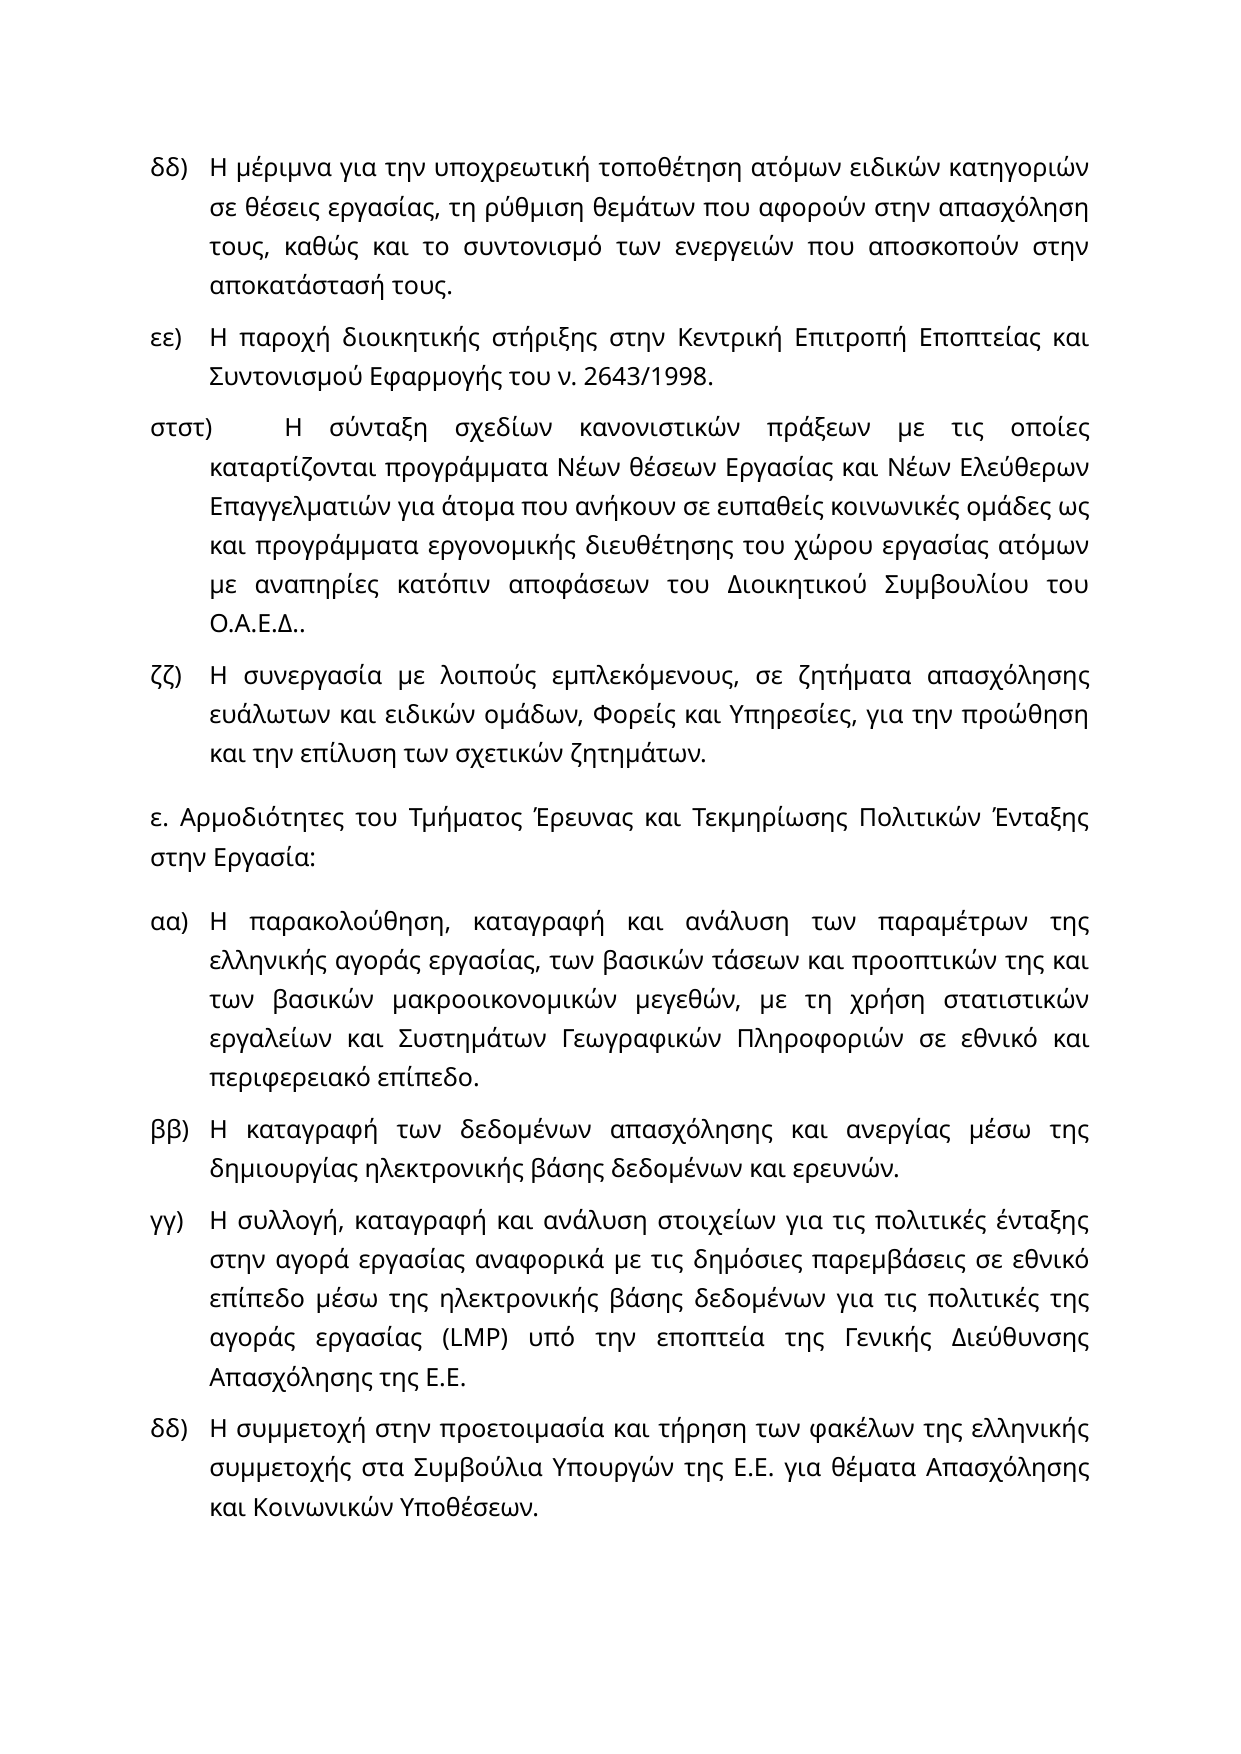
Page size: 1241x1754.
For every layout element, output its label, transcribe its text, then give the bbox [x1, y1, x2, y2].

list εε) Η παροχή διοικητικής στήριξης στην Κεντρική Επιτροπή Εποπτείας και Συντονισμού Εφαρμογής του ν. 2643/1998. [150, 319, 1090, 392]
text ε. Αρμοδιότητες του Τμήματος Έρευνας και Τεκμηρίωσης Πολιτικών Ένταξης στην Εργασία: [150, 800, 1090, 873]
list δδ) Η μέριμνα για την υποχρεωτική τοποθέτηση ατόμων ειδικών κατηγοριών σε θέσεις εργασίας, τη ρύθμιση θεμάτων που αφορούν στην απασχόληση τους, καθώς και το συντονισμό των ενεργειών που αποσκοπούν στην αποκατάστασή τους. [150, 150, 1090, 302]
list ζζ) Η συνεργασία με λοιπούς εμπλεκόμενους, σε ζητήματα απασχόλησης ευάλωτων και ειδικών ομάδων, Φορείς και Υπηρεσίες, για την προώθηση και την επίλυση των σχετικών ζητημάτων. [150, 657, 1090, 770]
list στστ) Η σύνταξη σχεδίων κανονιστικών πράξεων με τις οποίες καταρτίζονται προγράμματα Νέων θέσεων Εργασίας και Νέων Ελεύθερων Επαγγελματιών για άτομα που ανήκουν σε ευπαθείς κοινωνικές ομάδες ως και προγράμματα εργονομικής διευθέτησης του χώρου εργασίας ατόμων με αναπηρίες κατόπιν αποφάσεων του Διοικητικού Συμβουλίου του O.A.Ε.Δ.. [150, 410, 1090, 640]
list δδ) Η συμμετοχή στην προετοιμασία και τήρηση των φακέλων της ελληνικής συμμετοχής στα Συμβούλια Υπουργών της Ε.Ε. για θέματα Απασχόλησης και Κοινωνικών Υποθέσεων. [150, 1411, 1090, 1523]
list αα) Η παρακολούθηση, καταγραφή και ανάλυση των παραμέτρων της ελληνικής αγοράς εργασίας, των βασικών τάσεων και προοπτικών της και των βασικών μακροοικονομικών μεγεθών, με τη χρήση στατιστικών εργαλείων και Συστημάτων Γεωγραφικών Πληροφοριών σε εθνικό και περιφερειακό επίπεδο. [150, 903, 1090, 1094]
list ββ) Η καταγραφή των δεδομένων απασχόλησης και ανεργίας μέσω της δημιουργίας ηλεκτρονικής βάσης δεδομένων και ερευνών. [150, 1112, 1090, 1185]
list γγ) Η συλλογή, καταγραφή και ανάλυση στοιχείων για τις πολιτικές ένταξης στην αγορά εργασίας αναφορικά με τις δημόσιες παρεμβάσεις σε εθνικό επίπεδο μέσω της ηλεκτρονικής βάσης δεδομένων για τις πολιτικές της αγοράς εργασίας (LMP) υπό την εποπτεία της Γενικής Διεύθυνσης Απασχόλησης της Ε.Ε. [150, 1202, 1090, 1393]
